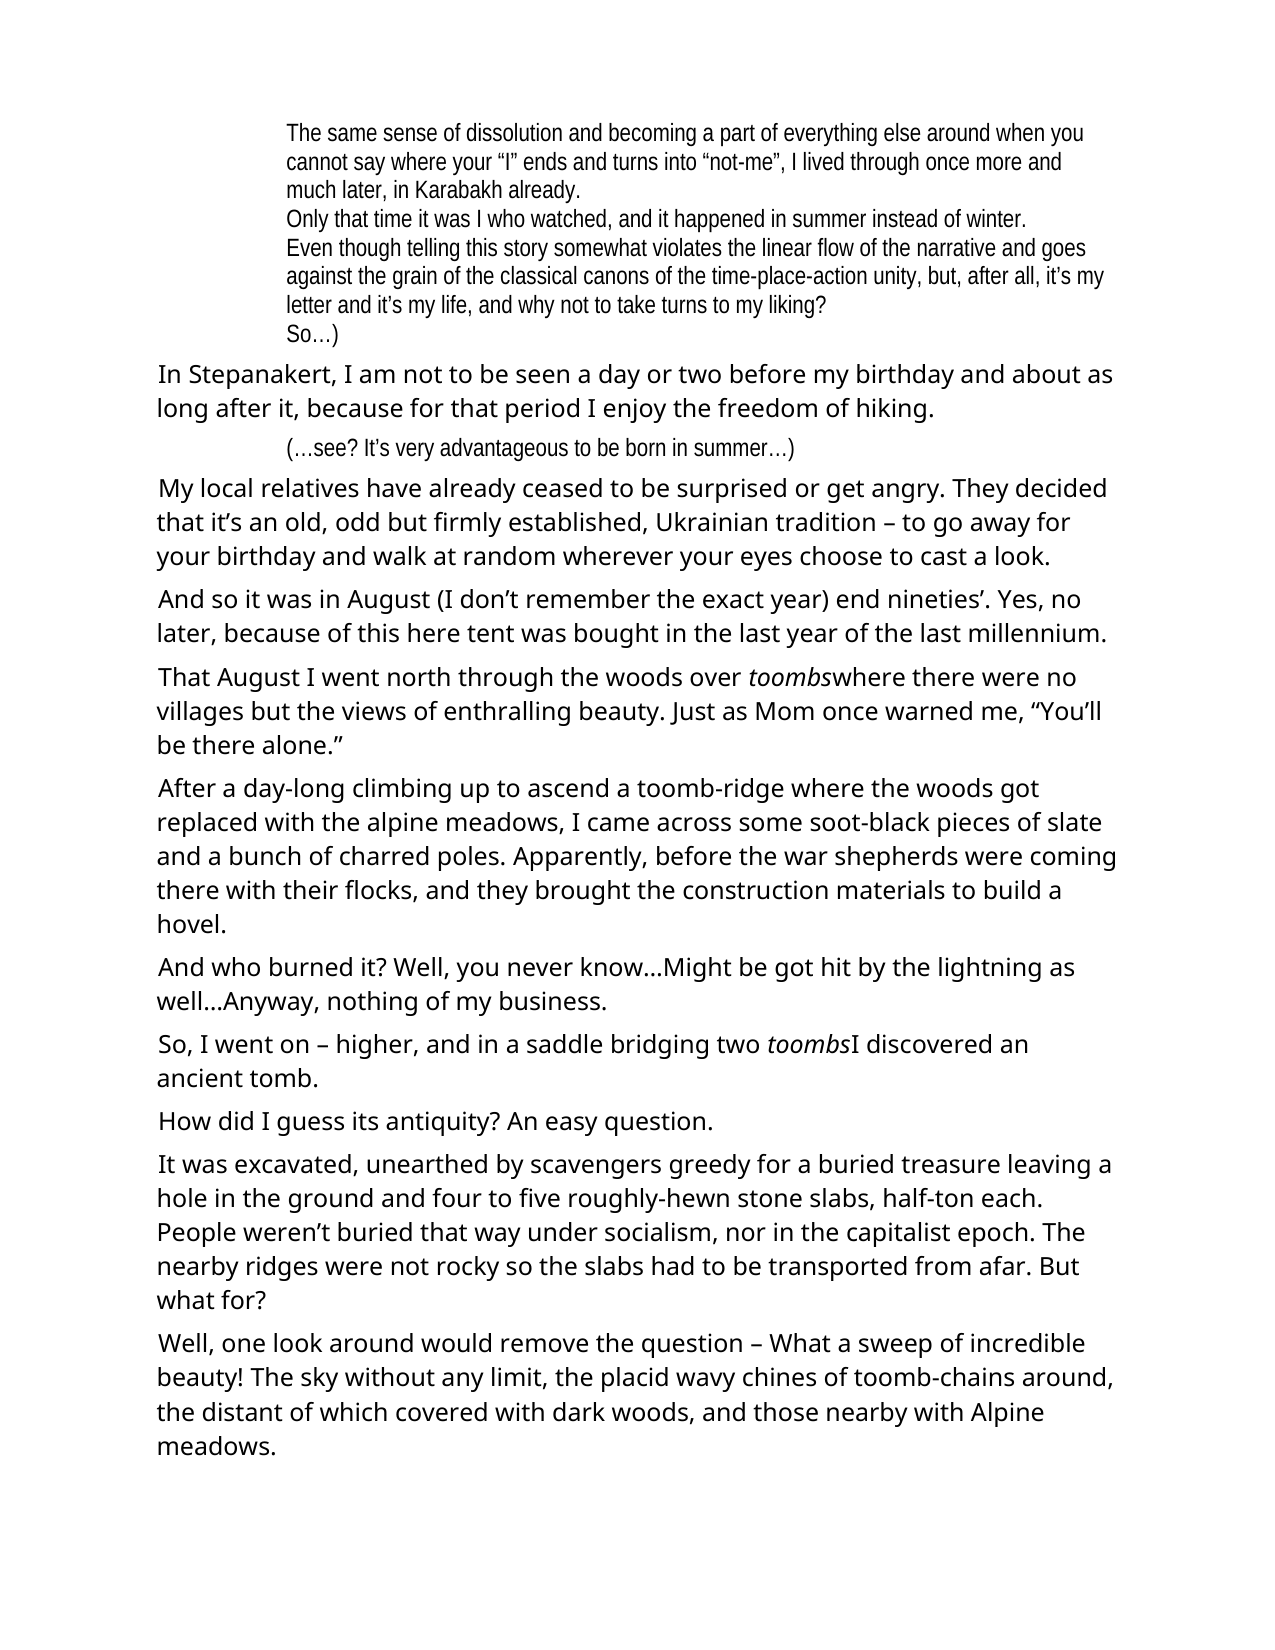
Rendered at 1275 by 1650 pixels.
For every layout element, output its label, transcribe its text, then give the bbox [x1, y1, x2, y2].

text After a day-long climbing up to ascend a toomb-ridge where the woods got replaced with the alpine meadows, I came across some soot-black pieces of slate and a bunch of charred poles. Apparently, before the war shepherds were coming there with their flocks, and they brought the construction materials to build a hovel. [156, 770, 1118, 941]
text In Stepanakert, I am not to be seen a day or two before my birthday and about as long after it, because for that period I enjoy the freedom of hiking. [156, 356, 1118, 424]
text Well, one look around would remove the question – What a sweep of incredible beauty! The sky without any limit, the placid wavy chines of toomb-chains around, the distant of which covered with dark woods, and those nearby with Alpine meadows. [156, 1326, 1118, 1462]
list (…see? It’s very advantageous to be born in summer…) [286, 433, 1118, 462]
text How did I guess its antiquity? An easy question. [156, 1104, 1118, 1138]
text And so it was in August (I don’t remember the exact year) end nineties’. Yes, no later, because of this here tent was bought in the last year of the last millennium. [156, 582, 1118, 650]
text And who burned it? Well, you never know…Might be got hit by the lightning as well…Anyway, nothing of my business. [156, 949, 1118, 1018]
list Only that time it was I who watched, and it happened in summer instead of winter. [286, 204, 1118, 233]
text That August I went north through the woods over toombswhere there were no villages but the views of enthralling beauty. Just as Mom once warned me, “You’ll be there alone.” [156, 659, 1118, 761]
text So, I went on – higher, and in a saddle bridging two toombsI discovered an ancient tomb. [156, 1027, 1118, 1095]
text It was excavated, unearthed by scavengers greedy for a buried treasure leaving a hole in the ground and four to five roughly-hewn stone slabs, half-ton each. People weren’t buried that way under socialism, nor in the capitalist epoch. The nearby ridges were not rocky so the slabs had to be transported from afar. But what for? [156, 1147, 1118, 1317]
text My local relatives have already ceased to be surprised or get angry. They decided that it’s an old, odd but firmly established, Ukrainian tradition – to go away for your birthday and walk at random wherever your eyes choose to cast a look. [156, 471, 1118, 573]
list Even though telling this story somewhat violates the linear flow of the narrative and goes against the grain of the classical canons of the time-place-action unity, but, after all, it’s my letter and it’s my life, and why not to take turns to my liking? [286, 233, 1118, 319]
list The same sense of dissolution and becoming a part of everything else around when you cannot say where your “I” ends and turns into “not-me”, I lived through once more and much later, in Karabakh already. [286, 118, 1118, 204]
list So…) [286, 319, 1118, 347]
